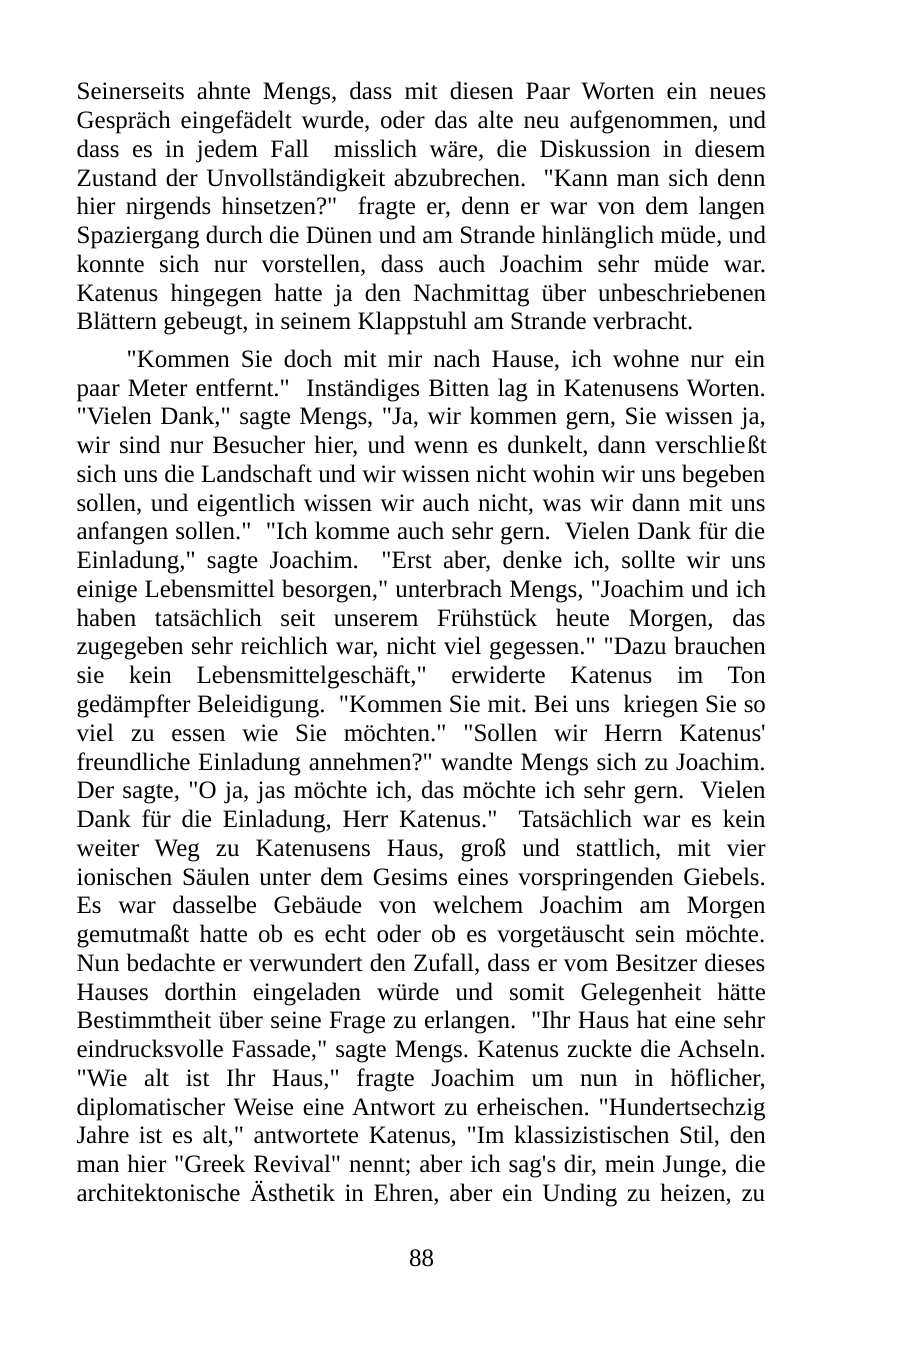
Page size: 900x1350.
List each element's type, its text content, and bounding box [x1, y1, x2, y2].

text Seinerseits ahnte Mengs, dass mit diesen Paar Worten ein neues Gespräch eingefädelt wurde, oder das alte neu aufgenommen, und dass es in jedem Fall misslich wäre, die Diskussion in diesem Zustand der Unvollständigkeit abzubrechen. "Kann man sich denn hier nirgends hinsetzen?" fragte er, denn er war von dem langen Spaziergang durch die Dünen und am Strande hinlänglich müde, und konnte sich nur vorstellen, dass auch Joachim sehr müde war. Katenus hingegen hatte ja den Nachmittag über unbeschriebenen Blättern gebeugt, in seinem Klappstuhl am Strande verbracht. [76, 76, 766, 335]
text "Kommen Sie doch mit mir nach Hause, ich wohne nur ein paar Meter entfernt." Inständiges Bitten lag in Katenusens Worten. "Vielen Dank," sagte Mengs, "Ja, wir kommen gern, Sie wissen ja, wir sind nur Besucher hier, und wenn es dunkelt, dann verschließt sich uns die Landschaft und wir wissen nicht wohin wir uns begeben sollen, und eigentlich wissen wir auch nicht, was wir dann mit uns anfangen sollen." "Ich komme auch sehr gern. Vielen Dank für die Einladung," sagte Joachim. "Erst aber, denke ich, sollte wir uns einige Lebensmittel besorgen," unterbrach Mengs, "Joachim und ich haben tatsächlich seit unserem Frühstück heute Morgen, das zugegeben sehr reichlich war, nicht viel gegessen." "Dazu brauchen sie kein Lebensmittelgeschäft," erwiderte Katenus im Ton gedämpfter Beleidigung. "Kommen Sie mit. Bei uns kriegen Sie so viel zu essen wie Sie möchten." "Sollen wir Herrn Katenus' freundliche Einladung annehmen?" wandte Mengs sich zu Joachim. Der sagte, "O ja, jas möchte ich, das möchte ich sehr gern. Vielen Dank für die Einladung, Herr Katenus." Tatsächlich war es kein weiter Weg zu Katenusens Haus, groß und stattlich, mit vier ionischen Säulen unter dem Gesims eines vorspringenden Giebels. Es war dasselbe Gebäude von welchem Joachim am Morgen gemutmaßt hatte ob es echt oder ob es vorgetäuscht sein möchte. Nun bedachte er verwundert den Zufall, dass er vom Besitzer dieses Hauses dorthin eingeladen würde und somit Gelegenheit hätte Bestimmtheit über seine Frage zu erlangen. "Ihr Haus hat eine sehr eindrucksvolle Fassade," sagte Mengs. Katenus zuckte die Achseln. "Wie alt ist Ihr Haus," fragte Joachim um nun in höflicher, diplomatischer Weise eine Antwort zu erheischen. "Hundertsechzig Jahre ist es alt," antwortete Katenus, "Im klassizistischen Stil, den man hier "Greek Revival" nennt; aber ich sag's dir, mein Junge, die architektonische Ästhetik in Ehren, aber ein Unding zu heizen, zu [76, 344, 766, 1207]
